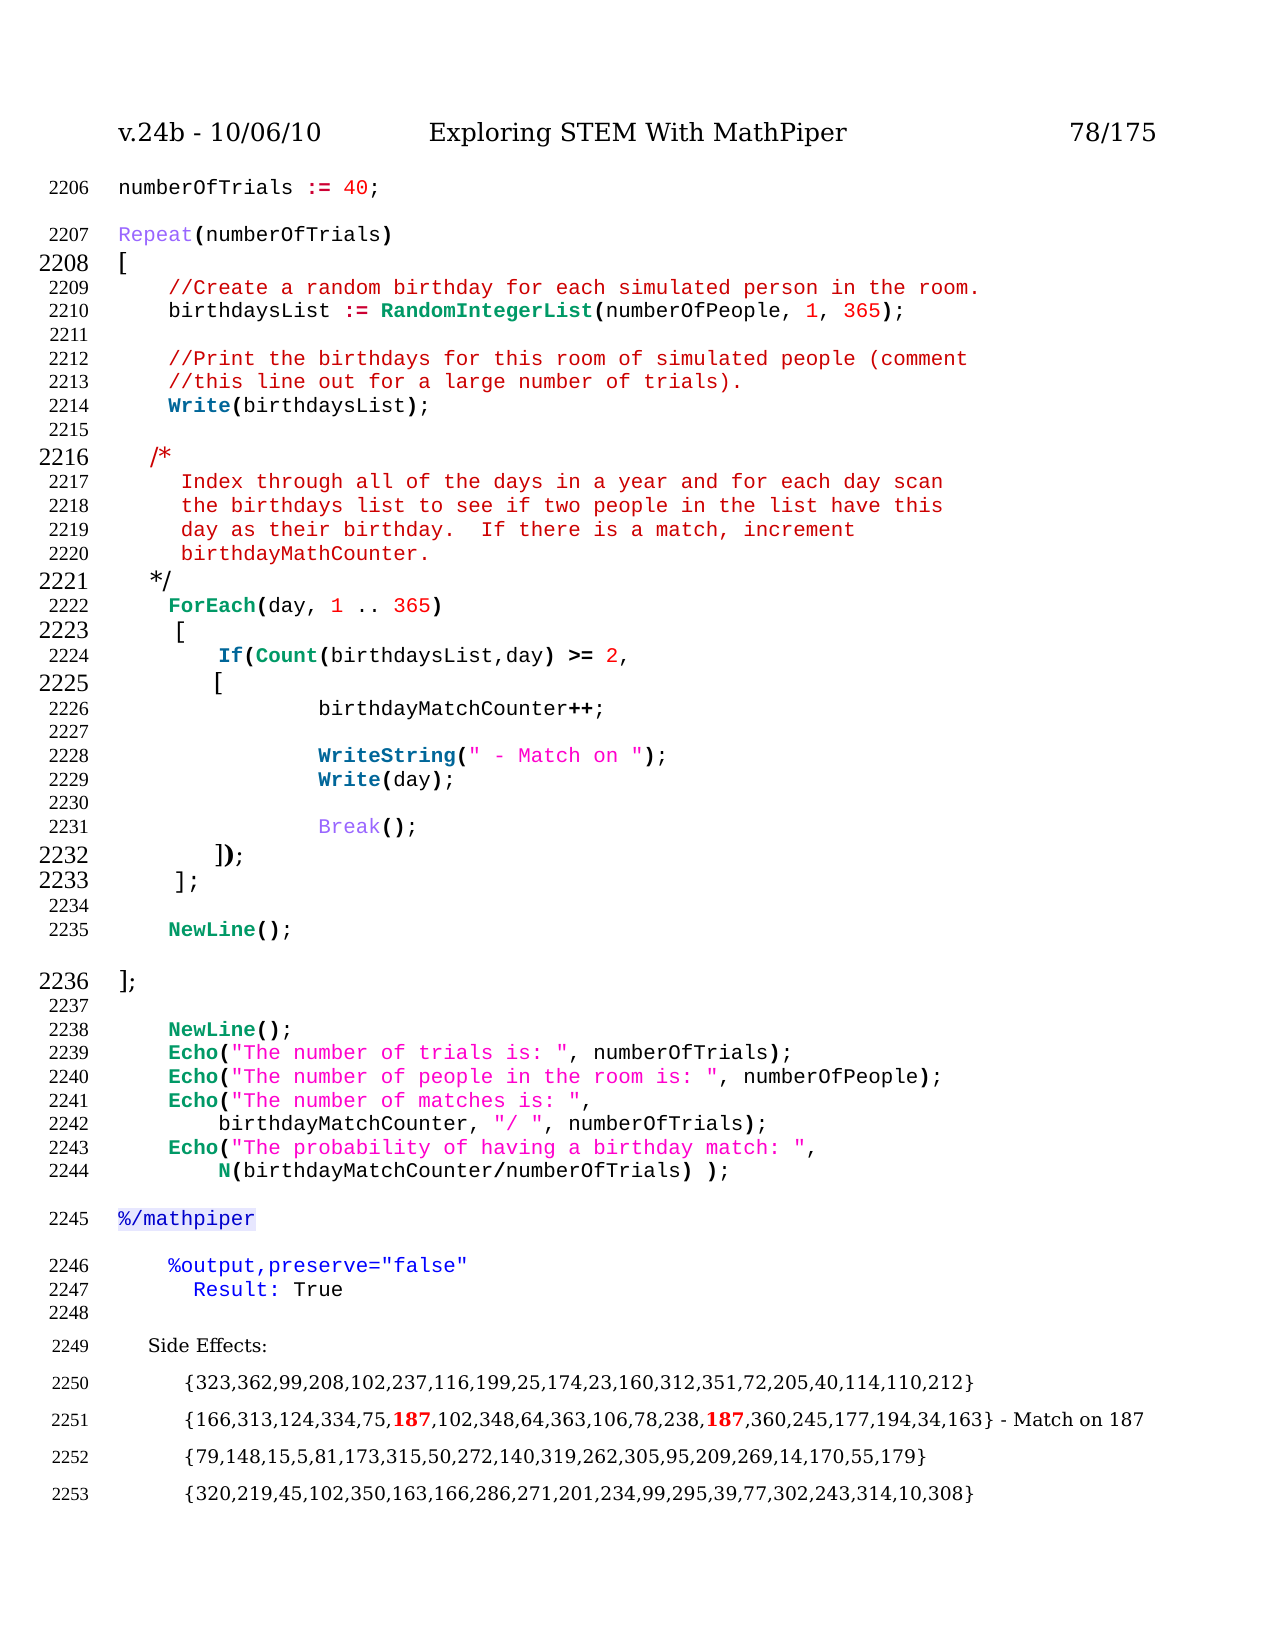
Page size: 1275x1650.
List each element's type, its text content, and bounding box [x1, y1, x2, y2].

text %output,preserve="false" [118, 1255, 1157, 1279]
text numberOfTrials := 40; [118, 177, 1157, 200]
text Write(birthdaysList); [118, 395, 1157, 419]
text [ [118, 619, 1157, 645]
text NewLine(); [118, 918, 1157, 942]
text [ [118, 248, 1157, 277]
text birthdayMatchCounter++; [118, 698, 1157, 721]
text ]); [118, 839, 1157, 869]
text {79,148,15,5,81,173,315,50,272,140,319,262,305,95,209,269,14,170,55,179} [148, 1446, 1157, 1468]
text Echo("The number of trials is: ", numberOfTrials); [118, 1042, 1157, 1066]
text //this line out for a large number of trials). [118, 371, 1157, 395]
text Side Effects: [148, 1335, 1157, 1357]
text N(birthdayMatchCounter/numberOfTrials) ); [118, 1161, 1157, 1184]
text Result: True [118, 1279, 1157, 1302]
text Break(); [118, 816, 1157, 839]
text ]; [118, 869, 1157, 895]
text Echo("The number of matches is: ", [118, 1089, 1157, 1113]
text Index through all of the days in a year and for each day scan [118, 472, 1157, 495]
text {166,313,124,334,75,187,102,348,64,363,106,78,238,187,360,245,177,194,34,163} - Match on 187 [148, 1409, 1157, 1431]
text birthdayMatchCounter, "/ ", numberOfTrials); [118, 1113, 1157, 1137]
text birthdaysList := RandomIntegerList(numberOfPeople, 1, 365); [118, 301, 1157, 324]
text /* [118, 442, 1157, 472]
text //Create a random birthday for each simulated person in the room. [118, 277, 1157, 301]
text [ [118, 668, 1157, 698]
text ]; [118, 966, 1157, 995]
text ForEach(day, 1 .. 365) [118, 595, 1157, 619]
text NewLine(); [118, 1019, 1157, 1042]
text %/mathpiper [118, 1208, 1157, 1231]
text Write(day); [118, 769, 1157, 792]
text {320,219,45,102,350,163,166,286,271,201,234,99,295,39,77,302,243,314,10,308} [148, 1483, 1157, 1504]
text If(Count(birthdaysList,day) >= 2, [118, 645, 1157, 668]
text Echo("The probability of having a birthday match: ", [118, 1137, 1157, 1161]
text the birthdays list to see if two people in the list have this [118, 495, 1157, 519]
text Repeat(numberOfTrials) [118, 224, 1157, 248]
text {323,362,99,208,102,237,116,199,25,174,23,160,312,351,72,205,40,114,110,212} [148, 1372, 1157, 1394]
text Echo("The number of people in the room is: ", numberOfPeople); [118, 1066, 1157, 1089]
text birthdayMathCounter. [118, 542, 1157, 566]
text //Print the birthdays for this room of simulated people (comment [118, 348, 1157, 371]
text WriteString(" - Match on "); [118, 745, 1157, 769]
text */ [118, 566, 1157, 595]
text day as their birthday. If there is a match, increment [118, 519, 1157, 542]
